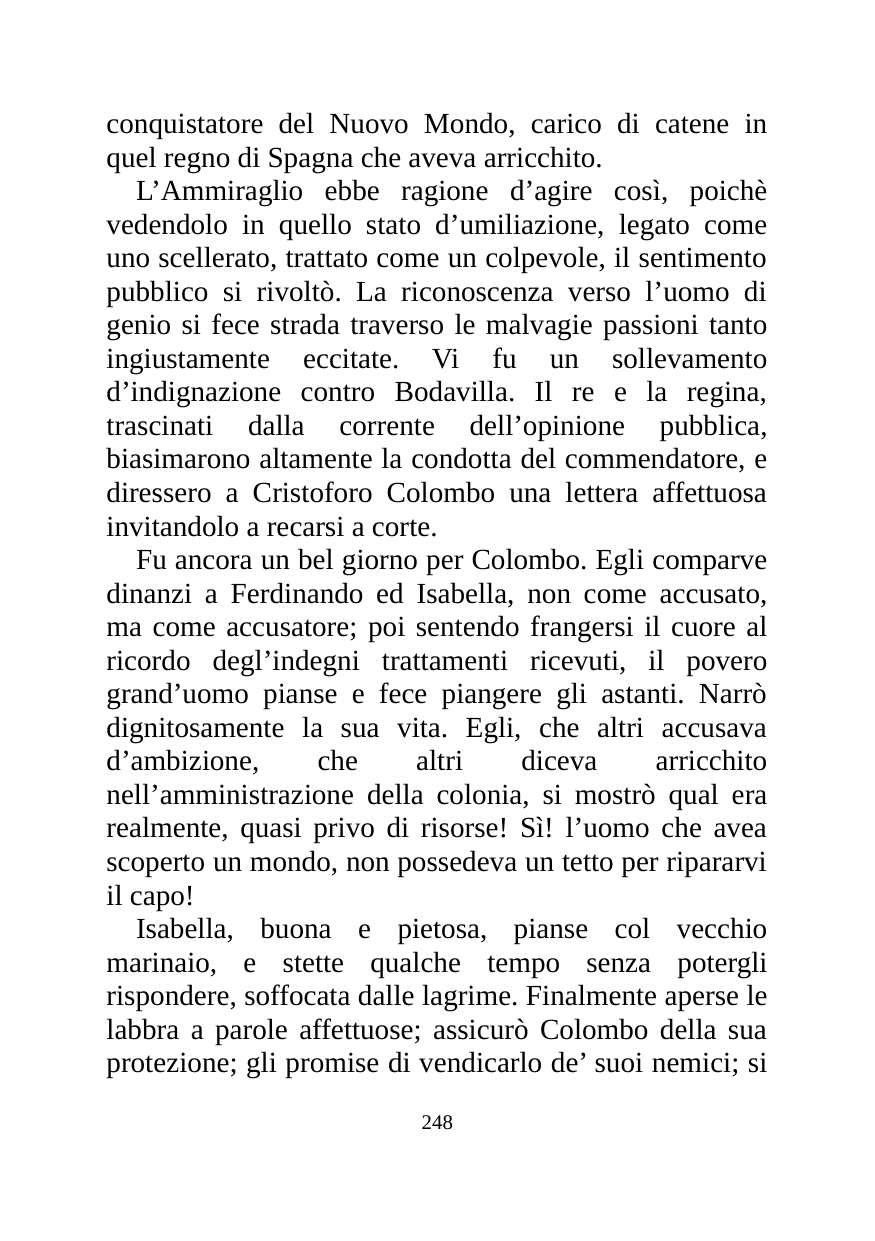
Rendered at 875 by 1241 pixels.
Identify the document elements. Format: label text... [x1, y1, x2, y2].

text conquistatore del Nuovo Mondo, carico di catene in quel regno di Spagna che aveva arricchito. [106, 106, 768, 173]
text Fu ancora un bel giorno per Colombo. Egli comparve dinanzi a Ferdinando ed Isabella, non come accusato, ma come accusatore; poi sentendo frangersi il cuore al ricordo degl’indegni trattamenti ricevuti, il povero grand’uomo pianse e fece piangere gli astanti. Narrò dignitosamente la sua vita. Egli, che altri accusava d’ambizione, che altri diceva arricchito nell’amministrazione della colonia, si mostrò qual era realmente, quasi privo di risorse! Sì! l’uomo che avea scoperto un mondo, non possedeva un tetto per ripararvi il capo! [106, 542, 768, 911]
text Isabella, buona e pietosa, pianse col vecchio marinaio, e stette qualche tempo senza potergli rispondere, soffocata dalle lagrime. Finalmente aperse le labbra a parole affettuose; assicurò Colombo della sua protezione; gli promise di vendicarlo de’ suoi nemici; si [106, 911, 768, 1079]
text L’Ammiraglio ebbe ragione d’agire così, poichè vedendolo in quello stato d’umiliazione, legato come uno scellerato, trattato come un colpevole, il sentimento pubblico si rivoltò. La riconoscenza verso l’uomo di genio si fece strada traverso le malvagie passioni tanto ingiustamente eccitate. Vi fu un sollevamento d’indignazione contro Bodavilla. Il re e la regina, trascinati dalla corrente dell’opinione pubblica, biasimarono altamente la condotta del commendatore, e diressero a Cristoforo Colombo una lettera affettuosa invitandolo a recarsi a corte. [106, 173, 768, 542]
